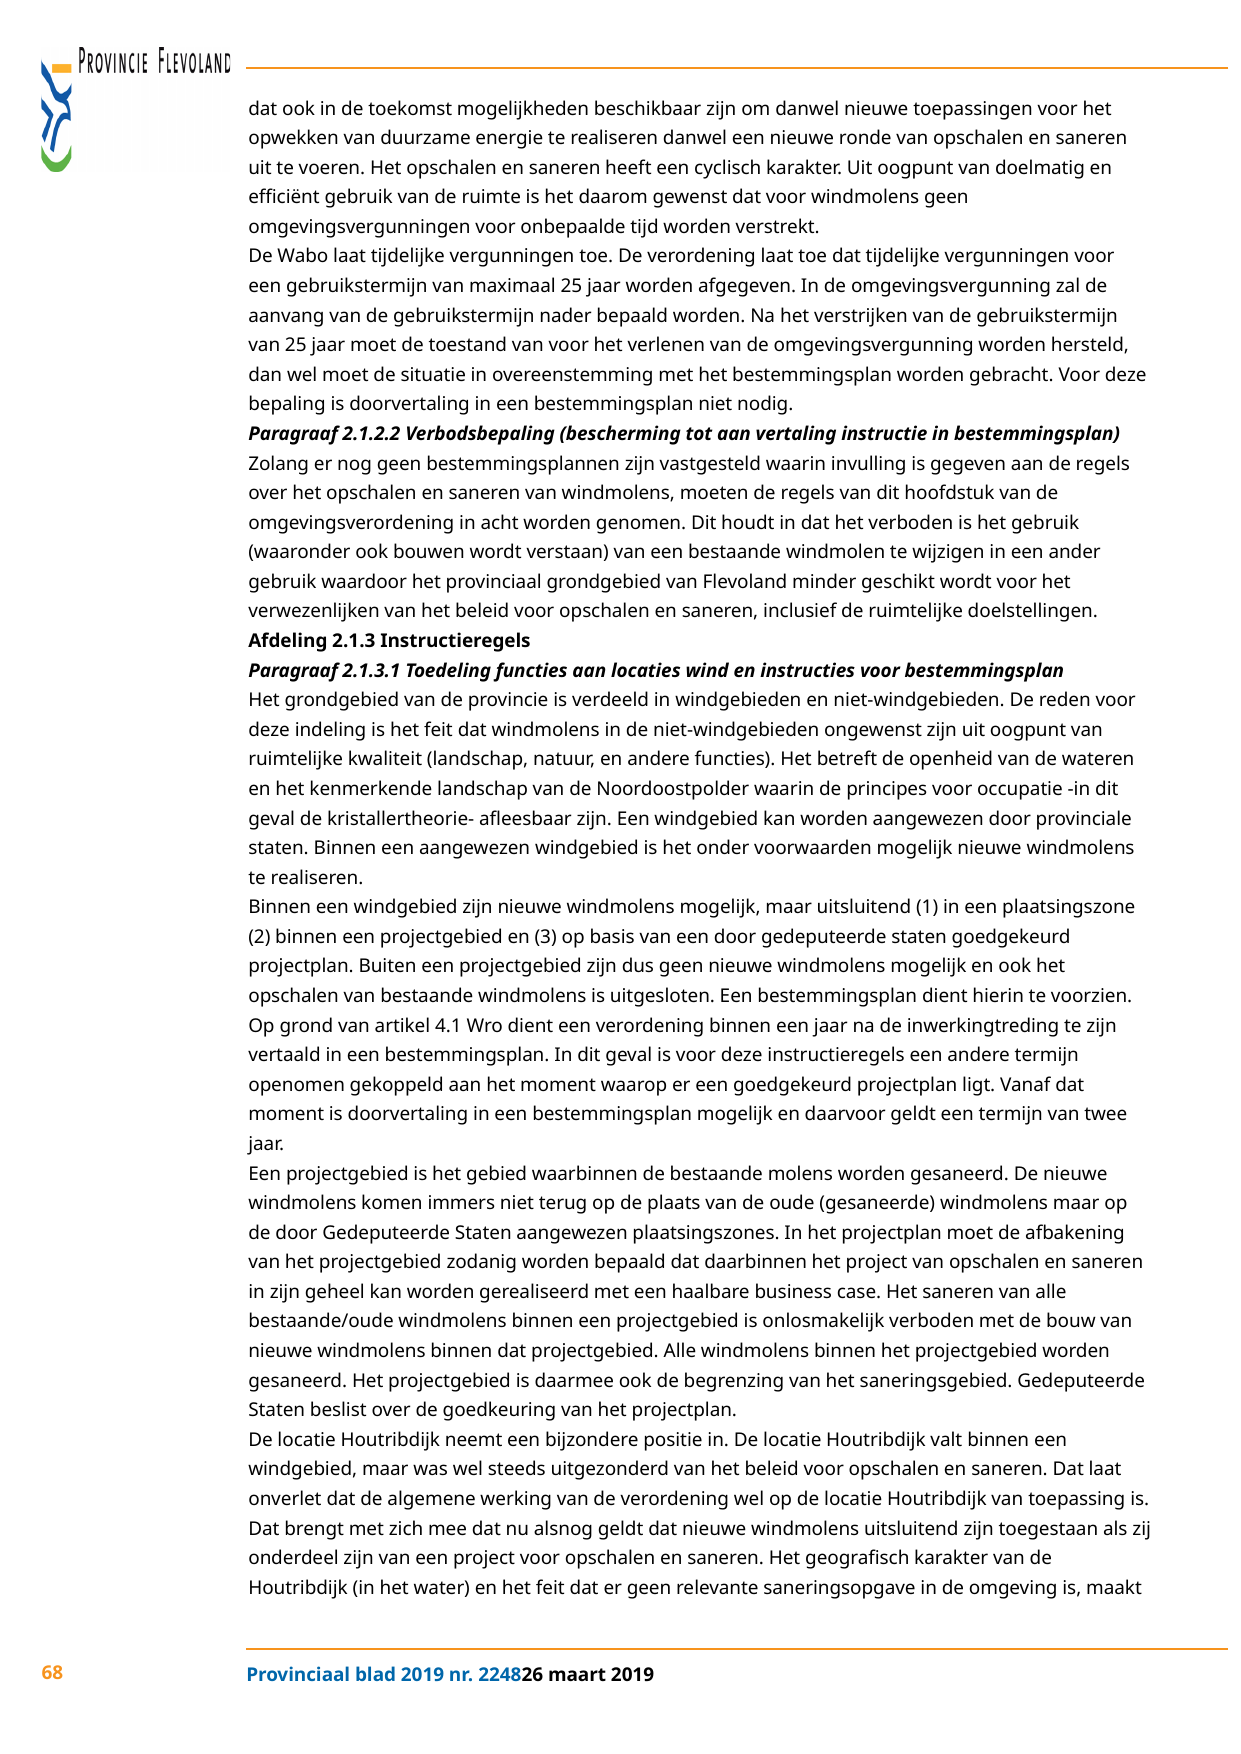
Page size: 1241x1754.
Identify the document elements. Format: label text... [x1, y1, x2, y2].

text Zolang er nog geen bestemmingsplannen zijn vastgesteld waarin invulling is gegeven aan de regels over het opschalen en saneren van windmolens, moeten de regels van dit hoofdstuk van de omgevingsverordening in acht worden genomen. Dit houdt in dat het verboden is het gebruik (waaronder ook bouwen wordt verstaan) van een bestaande windmolen te wijzigen in een ander gebruik waardoor het provinciaal grondgebied van Flevoland minder geschikt wordt voor het verwezenlijken van het beleid voor opschalen en saneren, inclusief de ruimtelijke doelstellingen. [248, 450, 1152, 623]
text dat ook in de toekomst mogelijkheden beschikbaar zijn om danwel nieuwe toepassingen voor het opwekken van duurzame energie te realiseren danwel een nieuwe ronde van opschalen en saneren uit te voeren. Het opschalen en saneren heeft een cyclisch karakter. Uit oogpunt van doelmatig en efficiënt gebruik van de ruimte is het daarom gewenst dat voor windmolens geen omgevingsvergunningen voor onbepaalde tijd worden verstrekt. [248, 95, 1152, 239]
text Paragraaf 2.1.3.1 Toedeling functies aan locaties wind en instructies voor bestemmingsplan [248, 657, 1152, 683]
text Paragraaf 2.1.2.2 Verbodsbepaling (bescherming tot aan vertaling instructie in bestemmingsplan) [248, 420, 1152, 446]
text De Wabo laat tijdelijke vergunningen toe. De verordening laat toe dat tijdelijke vergunningen voor een gebruikstermijn van maximaal 25 jaar worden afgegeven. In de omgevingsvergunning zal de aanvang van de gebruikstermijn nader bepaald worden. Na het verstrijken van de gebruikstermijn van 25 jaar moet de toestand van voor het verlenen van de omgevingsvergunning worden hersteld, dan wel moet de situatie in overeenstemming met het bestemmingsplan worden gebracht. Voor deze bepaling is doorvertaling in een bestemmingsplan niet nodig. [248, 243, 1152, 416]
text Het grondgebied van de provincie is verdeeld in windgebieden en niet-windgebieden. De reden voor deze indeling is het feit dat windmolens in de niet-windgebieden ongewenst zijn uit oogpunt van ruimtelijke kwaliteit (landschap, natuur, en andere functies). Het betreft de openheid van de wateren en het kenmerkende landschap van de Noordoostpolder waarin de principes voor occupatie -in dit geval de kristallertheorie- afleesbaar zijn. Een windgebied kan worden aangewezen door provinciale staten. Binnen een aangewezen windgebied is het onder voorwaarden mogelijk nieuwe windmolens te realiseren. [248, 686, 1152, 890]
text Binnen een windgebied zijn nieuwe windmolens mogelijk, maar uitsluitend (1) in een plaatsingszone (2) binnen een projectgebied en (3) op basis van een door gedeputeerde staten goedgekeurd projectplan. Buiten een projectgebied zijn dus geen nieuwe windmolens mogelijk en ook het opschalen van bestaande windmolens is uitgesloten. Een bestemmingsplan dient hierin te voorzien. Op grond van artikel 4.1 Wro dient een verordening binnen een jaar na de inwerkingtreding te zijn vertaald in een bestemmingsplan. In dit geval is voor deze instructieregels een andere termijn openomen gekoppeld aan het moment waarop er een goedgekeurd projectplan ligt. Vanaf dat moment is doorvertaling in een bestemmingsplan mogelijk en daarvoor geldt een termijn van twee jaar. [248, 893, 1152, 1156]
text Afdeling 2.1.3 Instructieregels [248, 627, 1152, 653]
text De locatie Houtribdijk neemt een bijzondere positie in. De locatie Houtribdijk valt binnen een windgebied, maar was wel steeds uitgezonderd van het beleid voor opschalen en saneren. Dat laat onverlet dat de algemene werking van de verordening wel op de locatie Houtribdijk van toepassing is. Dat brengt met zich mee dat nu alsnog geldt dat nieuwe windmolens uitsluitend zijn toegestaan als zij onderdeel zijn van een project voor opschalen en saneren. Het geografisch karakter van de Houtribdijk (in het water) en het feit dat er geen relevante saneringsopgave in de omgeving is, maakt [248, 1426, 1152, 1600]
picture [41, 47, 231, 172]
text Een projectgebied is het gebied waarbinnen de bestaande molens worden gesaneerd. De nieuwe windmolens komen immers niet terug op de plaats van de oude (gesaneerde) windmolens maar op de door Gedeputeerde Staten aangewezen plaatsingszones. In het projectplan moet de afbakening van het projectgebied zodanig worden bepaald dat daarbinnen het project van opschalen en saneren in zijn geheel kan worden gerealiseerd met een haalbare business case. Het saneren van alle bestaande/oude windmolens binnen een projectgebied is onlosmakelijk verboden met de bouw van nieuwe windmolens binnen dat projectgebied. Alle windmolens binnen het projectgebied worden gesaneerd. Het projectgebied is daarmee ook de begrenzing van het saneringsgebied. Gedeputeerde Staten beslist over de goedkeuring van het projectplan. [248, 1160, 1152, 1422]
